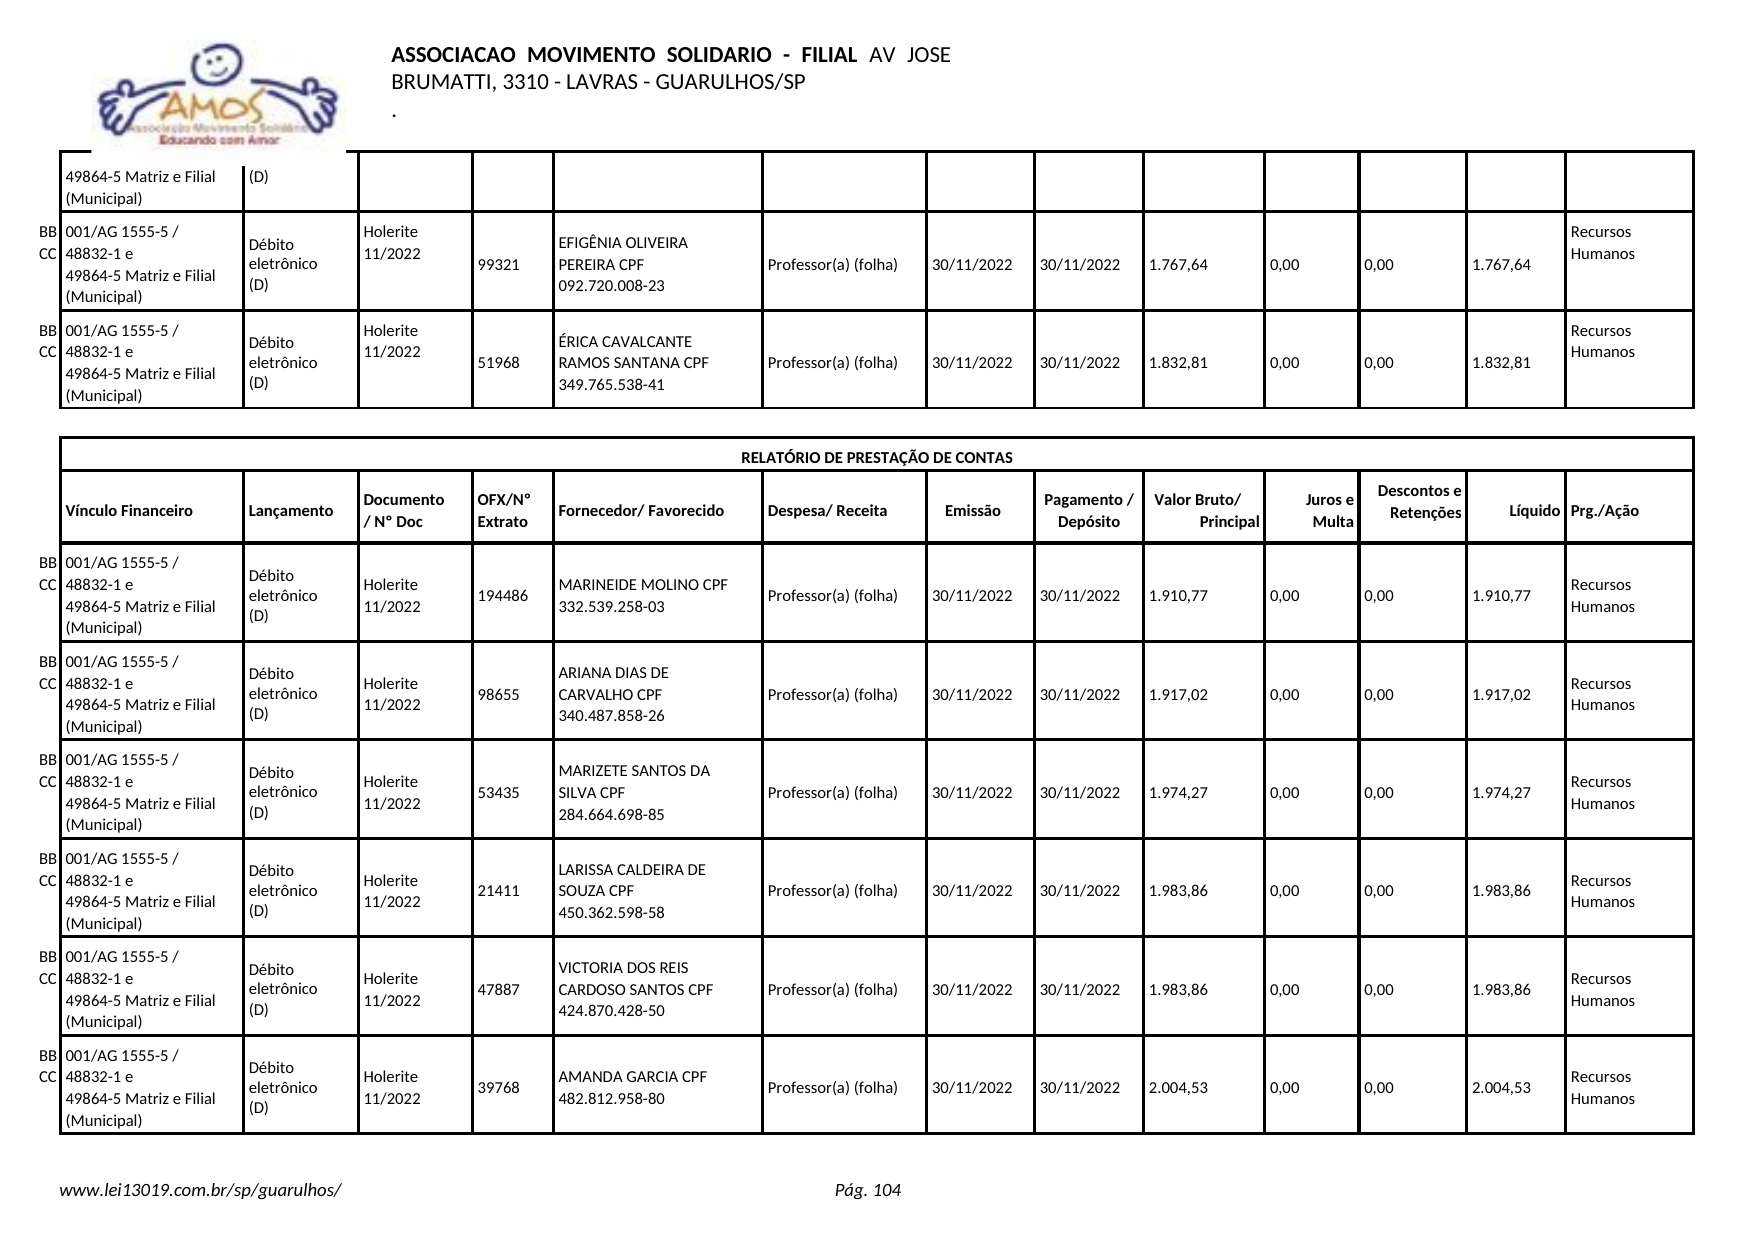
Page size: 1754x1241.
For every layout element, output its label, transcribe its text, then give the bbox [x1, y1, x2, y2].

table_cell Emissão [928, 472, 1033, 541]
table_cell [1567, 153, 1692, 210]
table_cell Vínculo Financeiro [62, 472, 242, 541]
table_cell Débito eletrônico (D) [245, 643, 357, 738]
table_cell Professor(a) (folha) [764, 938, 925, 1033]
table_cell Holerite 11/2022 [360, 545, 471, 640]
table_cell 39768 [474, 1037, 552, 1132]
table_cell 30/11/2022 [1036, 938, 1142, 1033]
table_cell [555, 153, 761, 210]
table_cell [764, 153, 925, 210]
table_cell Recursos Humanos [1567, 1037, 1692, 1132]
table_cell 0,00 [1266, 741, 1357, 837]
table_cell Professor(a) (folha) [764, 312, 925, 407]
table_cell EFIGÊNIA OLIVEIRA PEREIRA CPF 092.720.008-23 [555, 213, 761, 308]
table_cell Holerite 11/2022 [360, 643, 471, 738]
table_cell 1.910,77 [1145, 545, 1263, 640]
table_cell 0,00 [1266, 938, 1357, 1033]
table_cell LARISSA CALDEIRA DE SOUZA CPF 450.362.598-58 [555, 840, 761, 935]
table_cell Holerite 11/2022 [360, 1037, 471, 1132]
table_cell 49864-5 Matriz e Filial (Municipal) [62, 153, 242, 210]
table_cell Juros e Multa [1266, 472, 1357, 541]
table_cell 1.832,81 [1145, 312, 1263, 407]
table_cell 30/11/2022 [928, 213, 1033, 308]
table_cell 001/AG 1555-5 / 48832-1 e 49864-5 Matriz e Filial (Municipal) [62, 312, 242, 407]
table_cell Recursos Humanos [1567, 643, 1692, 738]
table_cell 30/11/2022 [1036, 741, 1142, 837]
table_cell Professor(a) (folha) [764, 1037, 925, 1132]
table_cell 001/AG 1555-5 / 48832-1 e 49864-5 Matriz e Filial (Municipal) [62, 213, 242, 308]
table_cell 001/AG 1555-5 / 48832-1 e 49864-5 Matriz e Filial (Municipal) [62, 643, 242, 738]
table_cell 30/11/2022 [928, 840, 1033, 935]
table_cell 1.983,86 [1468, 840, 1564, 935]
table_cell Recursos Humanos [1567, 545, 1692, 640]
table_cell 001/AG 1555-5 / 48832-1 e 49864-5 Matriz e Filial (Municipal) [62, 545, 242, 640]
table_cell Valor Bruto/ Principal [1145, 472, 1263, 541]
table_cell Recursos Humanos [1567, 312, 1692, 407]
table_cell 0,00 [1361, 840, 1465, 935]
table_cell MARINEIDE MOLINO CPF 332.539.258-03 [555, 545, 761, 640]
table_cell 001/AG 1555-5 / 48832-1 e 49864-5 Matriz e Filial (Municipal) [62, 741, 242, 837]
table_cell 0,00 [1361, 545, 1465, 640]
table_cell 30/11/2022 [1036, 545, 1142, 640]
table_cell ÉRICA CAVALCANTE RAMOS SANTANA CPF 349.765.538-41 [555, 312, 761, 407]
table_cell Professor(a) (folha) [764, 213, 925, 308]
table_cell 0,00 [1361, 213, 1465, 308]
table_cell [360, 153, 471, 210]
table_cell 0,00 [1266, 545, 1357, 640]
table_cell 0,00 [1361, 643, 1465, 738]
table_cell Descontos e Retenções [1361, 472, 1465, 541]
table_cell 1.983,86 [1468, 938, 1564, 1033]
table_cell Despesa/ Receita [764, 472, 925, 541]
table_cell 1.832,81 [1468, 312, 1564, 407]
table_cell 1.983,86 [1145, 840, 1263, 935]
table_cell Pagamento / Depósito [1036, 472, 1142, 541]
table_cell 194486 [474, 545, 552, 640]
table_cell 1.910,77 [1468, 545, 1564, 640]
table_cell Débito eletrônico (D) [245, 545, 357, 640]
table_cell 001/AG 1555-5 / 48832-1 e 49864-5 Matriz e Filial (Municipal) [62, 840, 242, 935]
table_cell OFX/Nº Extrato [474, 472, 552, 541]
table_cell 30/11/2022 [1036, 1037, 1142, 1132]
table_cell 0,00 [1361, 1037, 1465, 1132]
table_cell 53435 [474, 741, 552, 837]
table_cell 98655 [474, 643, 552, 738]
table_cell VICTORIA DOS REIS CARDOSO SANTOS CPF 424.870.428-50 [555, 938, 761, 1033]
table_cell Fornecedor/ Favorecido [555, 472, 761, 541]
table_cell [1145, 153, 1263, 210]
table_cell 30/11/2022 [1036, 312, 1142, 407]
table_cell Holerite 11/2022 [360, 938, 471, 1033]
table_cell 30/11/2022 [928, 741, 1033, 837]
table_cell Documento / Nº Doc [360, 472, 471, 541]
table_cell [1266, 153, 1357, 210]
table_cell 0,00 [1266, 312, 1357, 407]
table_cell 0,00 [1266, 1037, 1357, 1132]
table_cell 1.917,02 [1468, 643, 1564, 738]
table_cell Débito eletrônico (D) [245, 741, 357, 837]
table_cell Débito eletrônico (D) [245, 938, 357, 1033]
table_cell Professor(a) (folha) [764, 741, 925, 837]
table_cell AMANDA GARCIA CPF 482.812.958-80 [555, 1037, 761, 1132]
table_cell Holerite 11/2022 [360, 213, 471, 308]
table_cell Débito eletrônico (D) [245, 213, 357, 308]
table_cell 1.974,27 [1145, 741, 1263, 837]
table_cell Débito eletrônico (D) [245, 1037, 357, 1132]
table_cell 0,00 [1361, 938, 1465, 1033]
table_cell 0,00 [1266, 643, 1357, 738]
table_cell [1036, 153, 1142, 210]
table_cell 0,00 [1266, 840, 1357, 935]
table_cell 1.983,86 [1145, 938, 1263, 1033]
table_cell [474, 153, 552, 210]
table_cell 30/11/2022 [1036, 840, 1142, 935]
table_cell Recursos Humanos [1567, 938, 1692, 1033]
table_cell [1361, 153, 1465, 210]
table_cell Recursos Humanos [1567, 213, 1692, 308]
table_header RELATÓRIO DE PRESTAÇÃO DE CONTAS [62, 439, 1692, 469]
table_cell Professor(a) (folha) [764, 840, 925, 935]
table_cell 30/11/2022 [1036, 643, 1142, 738]
table_cell Líquido [1468, 472, 1564, 541]
table_cell [1468, 153, 1564, 210]
table_cell Recursos Humanos [1567, 840, 1692, 935]
table_cell Professor(a) (folha) [764, 545, 925, 640]
table_cell 0,00 [1361, 312, 1465, 407]
table_cell Professor(a) (folha) [764, 643, 925, 738]
table_cell 30/11/2022 [1036, 213, 1142, 308]
table_cell 001/AG 1555-5 / 48832-1 e 49864-5 Matriz e Filial (Municipal) [62, 938, 242, 1033]
table_cell 1.917,02 [1145, 643, 1263, 738]
table_cell 99321 [474, 213, 552, 308]
table_cell MARIZETE SANTOS DA SILVA CPF 284.664.698-85 [555, 741, 761, 837]
table_cell 1.974,27 [1468, 741, 1564, 837]
table_cell 30/11/2022 [928, 643, 1033, 738]
table_cell Lançamento [245, 472, 357, 541]
table_cell ARIANA DIAS DE CARVALHO CPF 340.487.858-26 [555, 643, 761, 738]
table_cell Holerite 11/2022 [360, 312, 471, 407]
table_cell 2.004,53 [1468, 1037, 1564, 1132]
table_cell 0,00 [1361, 741, 1465, 837]
table_cell (D) [245, 153, 357, 210]
table_cell 2.004,53 [1145, 1037, 1263, 1132]
table_cell Prg./Ação [1567, 472, 1692, 541]
table_cell 30/11/2022 [928, 312, 1033, 407]
table_cell Débito eletrônico (D) [245, 312, 357, 407]
table_cell Holerite 11/2022 [360, 840, 471, 935]
table_cell Recursos Humanos [1567, 741, 1692, 837]
table_cell [928, 153, 1033, 210]
table_cell 30/11/2022 [928, 938, 1033, 1033]
table_cell 30/11/2022 [928, 1037, 1033, 1132]
table_cell 21411 [474, 840, 552, 935]
table_cell 001/AG 1555-5 / 48832-1 e 49864-5 Matriz e Filial (Municipal) [62, 1037, 242, 1132]
table_cell 0,00 [1266, 213, 1357, 308]
table_cell 47887 [474, 938, 552, 1033]
table_cell 1.767,64 [1145, 213, 1263, 308]
table_cell 30/11/2022 [928, 545, 1033, 640]
table_cell Débito eletrônico (D) [245, 840, 357, 935]
table_cell Holerite 11/2022 [360, 741, 471, 837]
table_cell 1.767,64 [1468, 213, 1564, 308]
table_cell 51968 [474, 312, 552, 407]
